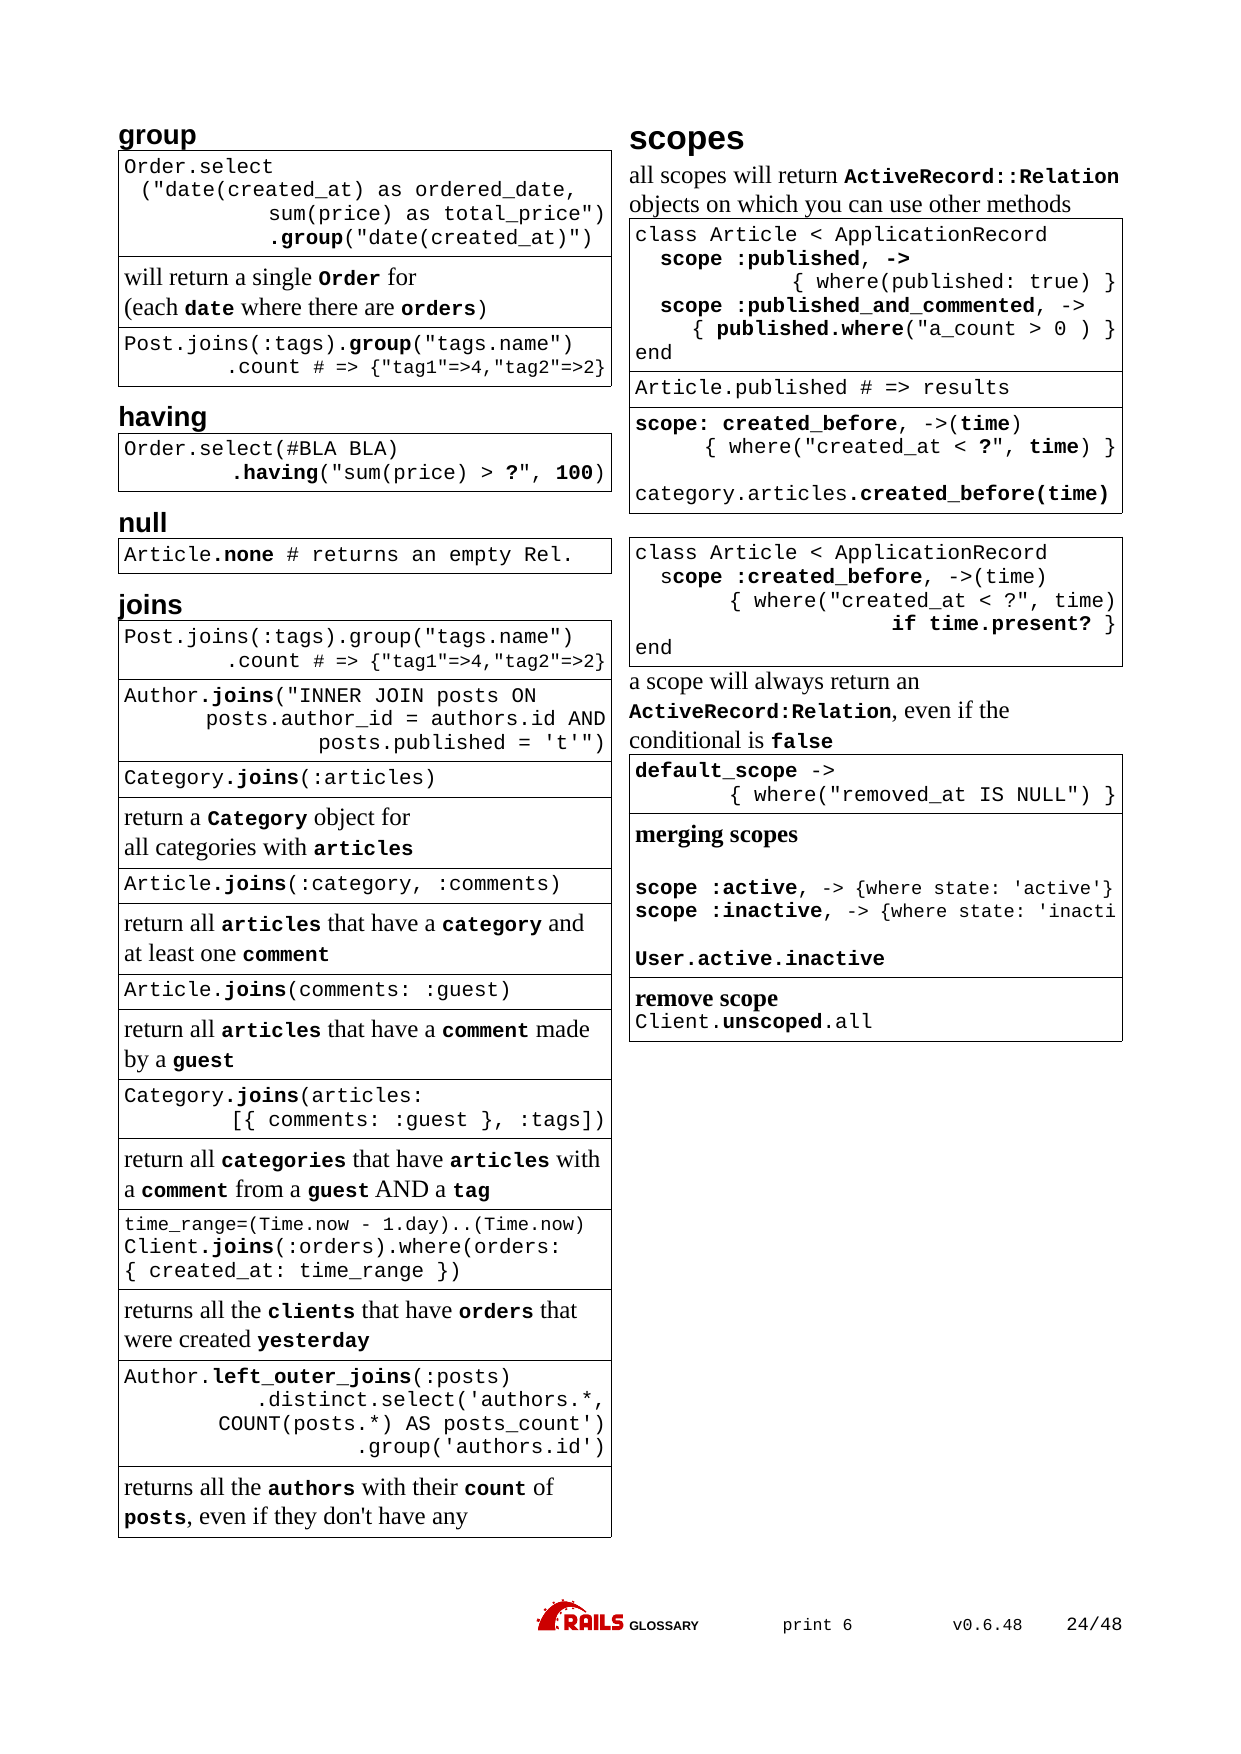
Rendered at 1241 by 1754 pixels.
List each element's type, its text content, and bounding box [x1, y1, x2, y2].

table_header class Article < ApplicationRecord scope :created_before, ->(time) { where("created_at < ?", time) if time.present? } end [630, 538, 1122, 666]
table_cell Author.left_outer_joins(:posts) .distinct.select('authors.*, COUNT(posts.*) AS posts_count') .group('authors.id') [119, 1361, 611, 1466]
table_cell Category.joins(:articles) [119, 762, 611, 797]
table_cell returns all the authors with their count of posts, even if they don't have any [119, 1467, 611, 1537]
table_cell scope: created_before, ->(time) { where("created_at < ?", time) } category.articles.created_before(time) [630, 408, 1122, 513]
table_header Post.joins(:tags).group("tags.name") .count # => {"tag1"=>4,"tag2"=>2} [119, 621, 611, 679]
subtitle null [118, 506, 611, 538]
table_cell will return a single Order for (each date where there are orders) [119, 257, 611, 327]
subtitle scopes [629, 118, 1122, 157]
table_cell Article.published # => results [630, 372, 1122, 407]
table_header Article.none # returns an empty Rel. [119, 539, 611, 573]
table_cell return all articles that have a comment made by a guest [119, 1010, 611, 1079]
table_cell Category.joins(articles: [{ comments: :guest }, :tags]) [119, 1080, 611, 1138]
subtitle group [118, 118, 611, 150]
table_cell time_range=(Time.now - 1.day)..(Time.now) Client.joins(:orders).where(orders: { created_at: time_range }) [119, 1210, 611, 1289]
table_cell Author.joins("INNER JOIN posts ON posts.author_id = authors.id AND posts.published = 't'") [119, 680, 611, 761]
table_cell return a Category object for all categories with articles [119, 798, 611, 867]
table_cell Post.joins(:tags).group("tags.name") .count # => {"tag1"=>4,"tag2"=>2} [119, 328, 611, 386]
table_cell Article.joins(comments: :guest) [119, 975, 611, 1009]
table_header Order.select ("date(created_at) as ordered_date, sum(price) as total_price") .group("date(created_at)") [119, 151, 611, 256]
table_cell return all articles that have a category and at least one comment [119, 904, 611, 973]
table_header default_scope -> { where("removed_at IS NULL") } [630, 755, 1122, 813]
table_cell return all categories that have articles with a comment from a guest AND a tag [119, 1139, 611, 1209]
table_header class Article < ApplicationRecord scope :published, -> { where(published: true) } scope :published_and_commented, -> { published.where("a_count > 0 ) } end [630, 219, 1122, 371]
table_header Article.joins(:category, :comments) [119, 869, 611, 903]
subtitle having [118, 401, 611, 432]
subtitle joins [118, 588, 611, 620]
table_header merging scopes scope :active, -> {where state: 'active'} scope :inactive, -> {where state: 'inacti User.active.inactive [630, 814, 1122, 977]
table_header Order.select(#BLA BLA) .having("sum(price) > ?", 100) [119, 434, 611, 491]
text all scopes will return ActiveRecord::Relation objects on which you can use other methods [629, 160, 1122, 218]
table_cell remove scope Client.unscoped.all [630, 978, 1122, 1041]
text a scope will always return an ActiveRecord:Relation, even if the conditional is false [629, 667, 1122, 754]
table_cell returns all the clients that have orders that were created yesterday [119, 1290, 611, 1360]
